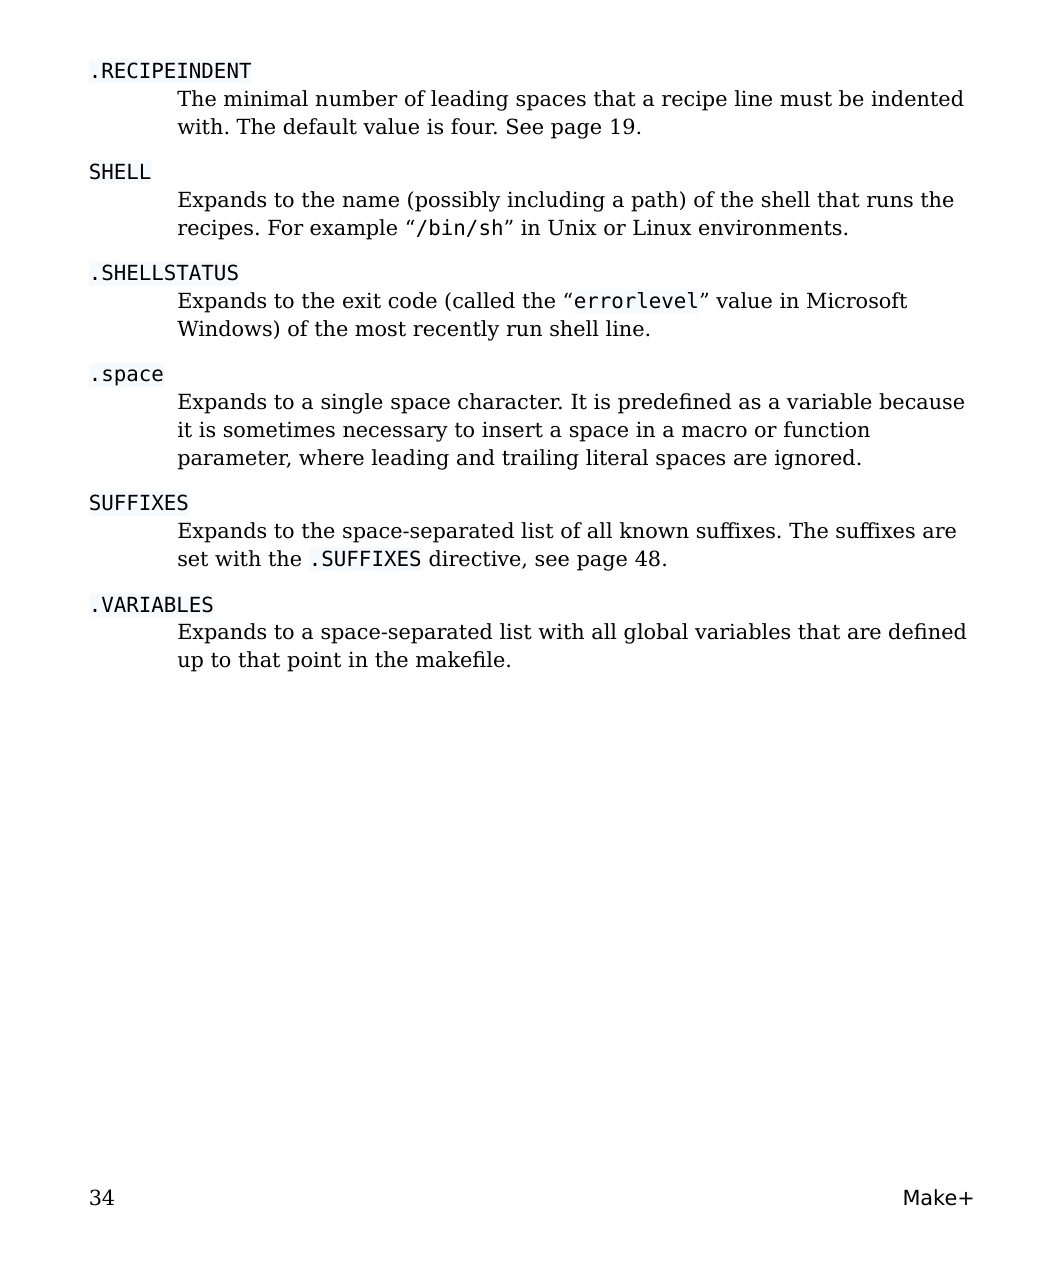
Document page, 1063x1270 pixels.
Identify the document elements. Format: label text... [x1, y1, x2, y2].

text .RECIPEINDENT The minimal number of leading spaces that a recipe line must be indented with. The default value is four. See page 19. [88, 59, 974, 139]
text SHELL Expands to the name (possibly including a path) of the shell that runs the recipes. For example “/bin/sh” in Unix or Linux environments. [88, 160, 974, 240]
text .SHELLSTATUS Expands to the exit code (called the “errorlevel” value in Microsoft Windows) of the most recently run shell line. [88, 261, 974, 341]
text .space Expands to a single space character. It is predefined as a variable because it is sometimes necessary to insert a space in a macro or function parameter, where leading and trailing literal spaces are ignored. [88, 362, 974, 470]
text .VARIABLES Expands to a space-separated list with all global variables that are defined up to that point in the makefile. [88, 593, 974, 672]
text SUFFIXES Expands to the space-separated list of all known suffixes. The suffixes are set with the .SUFFIXES directive, see page 48. [88, 491, 974, 571]
